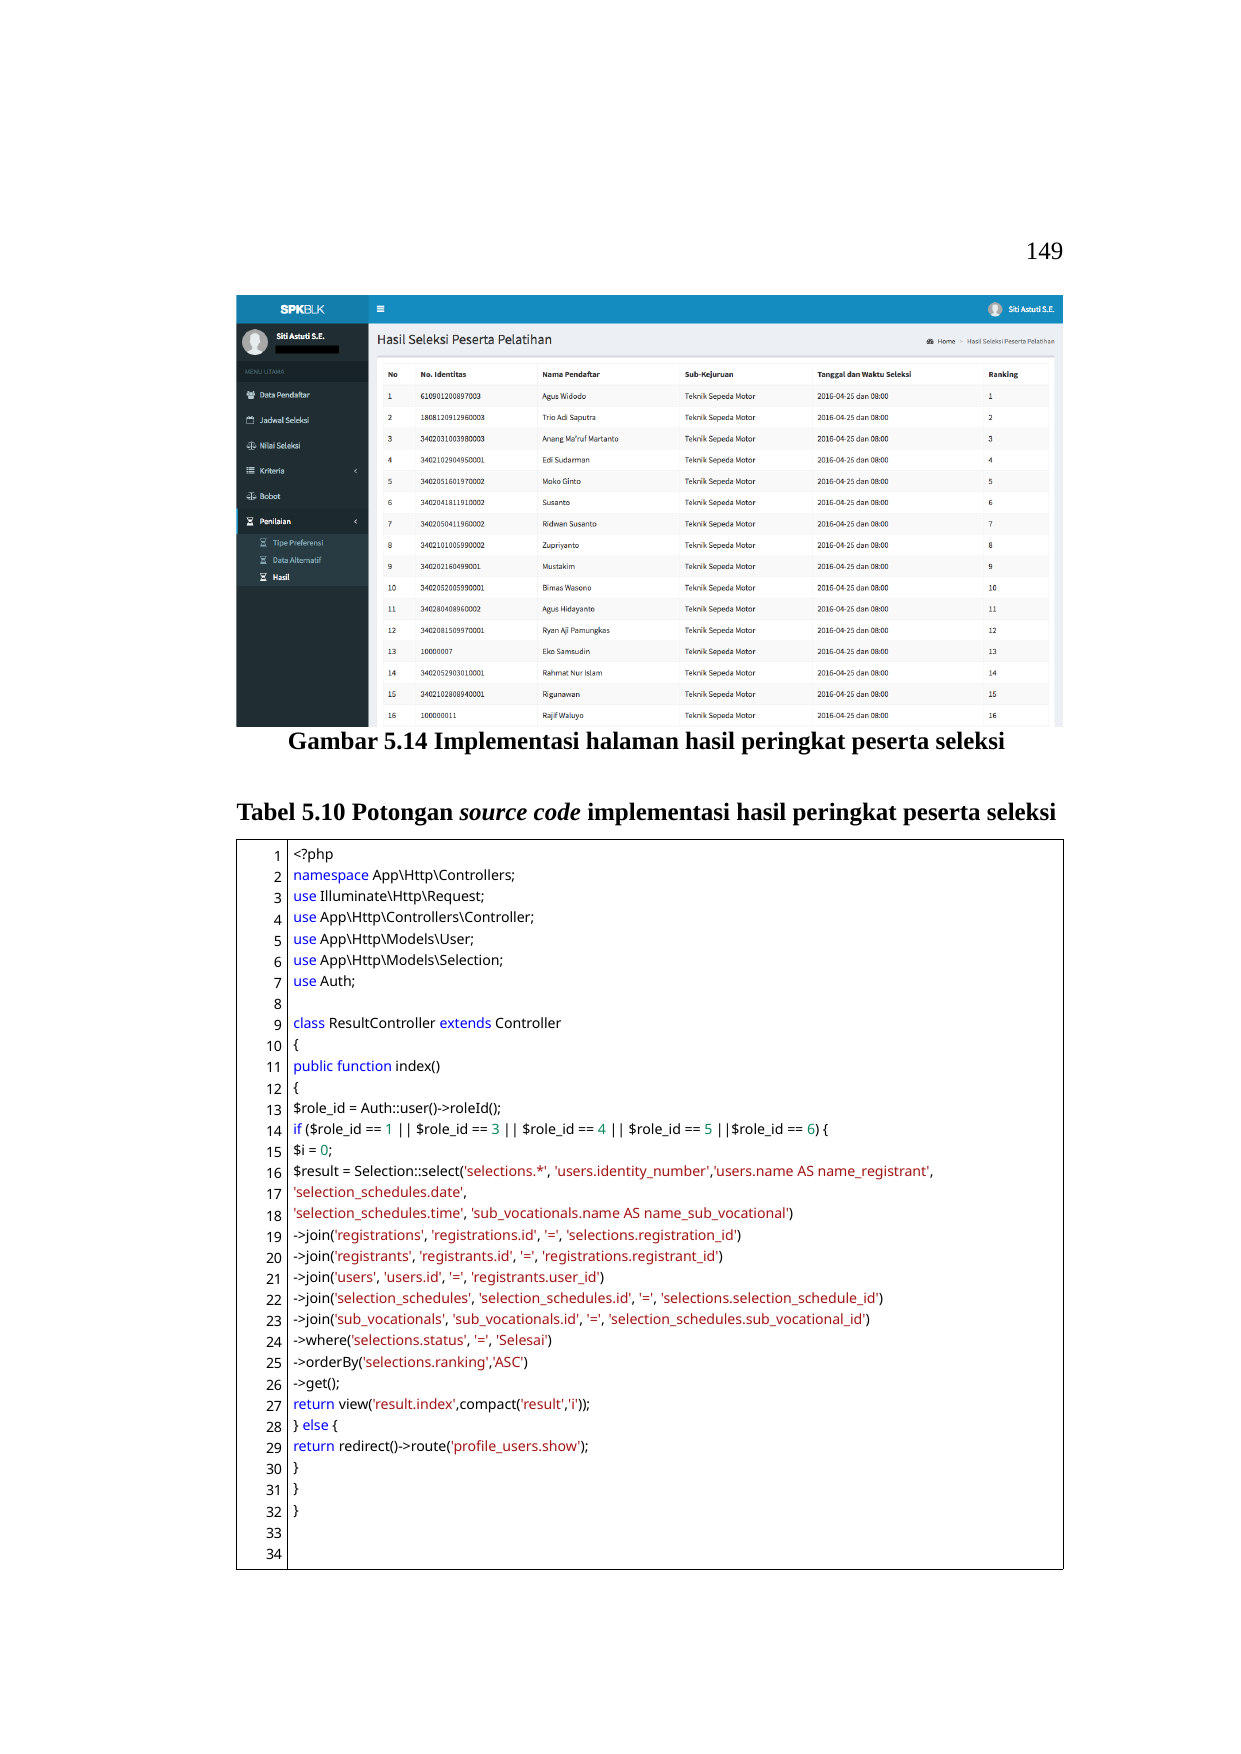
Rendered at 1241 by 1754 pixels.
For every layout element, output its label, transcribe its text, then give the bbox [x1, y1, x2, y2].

picture [236, 295, 1063, 727]
table_header 1 2 3 4 5 6 7 8 9 10 11 12 13 14 15 16 17 18 19 20 21 22 23 24 25 26 27 28 29 30 31 32 33 34 [237, 840, 287, 1569]
table_header <?php namespace App\Http\Controllers; use Illuminate\Http\Request; use App\Http\Controllers\Controller; use App\Http\Models\User; use App\Http\Models\Selection; use Auth; class ResultController extends Controller { public function index() { $role_id = Auth::user()->roleId(); if ($role_id == 1 || $role_id == 3 || $role_id == 4 || $role_id == 5 ||$role_id == 6) { $i = 0; $result = Selection::select('selections.*', 'users.identity_number','users.name AS name_registrant', 'selection_schedules.date', 'selection_schedules.time', 'sub_vocationals.name AS name_sub_vocational') ->join('registrations', 'registrations.id', '=', 'selections.registration_id') ->join('registrants', 'registrants.id', '=', 'registrations.registrant_id') ->join('users', 'users.id', '=', 'registrants.user_id') ->join('selection_schedules', 'selection_schedules.id', '=', 'selections.selection_schedule_id') ->join('sub_vocationals', 'sub_vocationals.id', '=', 'selection_schedules.sub_vocational_id') ->where('selections.status', '=', 'Selesai') ->orderBy('selections.ranking','ASC') ->get(); return view('result.index',compact('result','i')); } else { return redirect()->route('profile_users.show'); } } } [288, 840, 1063, 1569]
text Tabel 5.10 Potongan source code implementasi hasil peringkat peserta seleksi [236, 797, 1063, 826]
text Gambar 5.14 Implementasi halaman hasil peringkat peserta seleksi [236, 727, 1063, 755]
